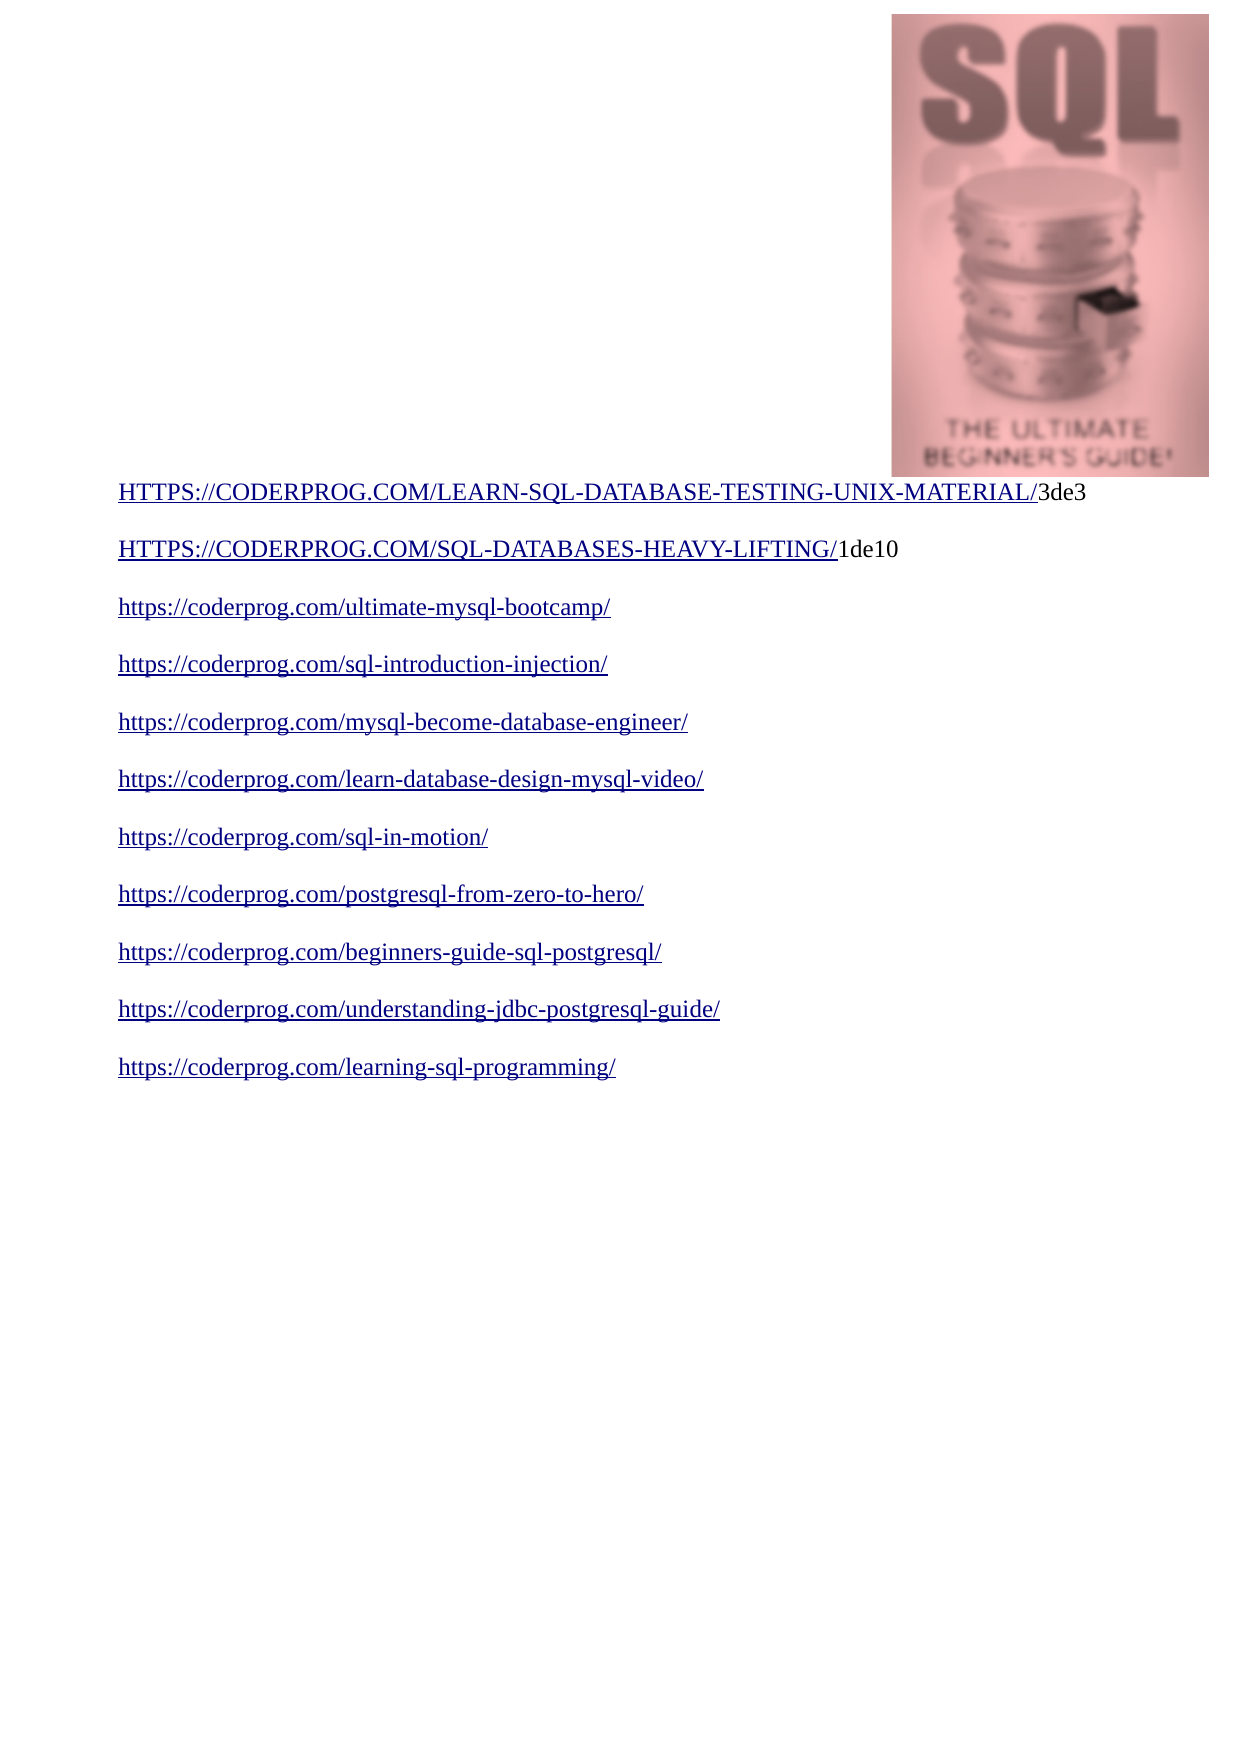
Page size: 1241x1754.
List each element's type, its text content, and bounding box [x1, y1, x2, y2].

text https://coderprog.com/learn-database-design-mysql-video/ [118, 764, 1122, 793]
text https://coderprog.com/sql-introduction-injection/ [118, 649, 1122, 678]
text https://coderprog.com/understanding-jdbc-postgresql-guide/ [118, 994, 1122, 1023]
text https://coderprog.com/beginners-guide-sql-postgresql/ [118, 937, 1122, 966]
text HTTPS://CODERPROG.COM/SQL-DATABASES-HEAVY-LIFTING/1de10 [118, 534, 1122, 563]
text https://coderprog.com/postgresql-from-zero-to-hero/ [118, 879, 1122, 908]
text https://coderprog.com/sql-in-motion/ [118, 822, 1122, 851]
text https://coderprog.com/mysql-become-database-engineer/ [118, 707, 1122, 736]
text https://coderprog.com/ultimate-mysql-bootcamp/ [118, 592, 1122, 621]
text HTTPS://CODERPROG.COM/LEARN-SQL-DATABASE-TESTING-UNIX-MATERIAL/3de3 [118, 477, 1122, 506]
picture [891, 14, 1209, 477]
text https://coderprog.com/learning-sql-programming/ [118, 1052, 1122, 1081]
